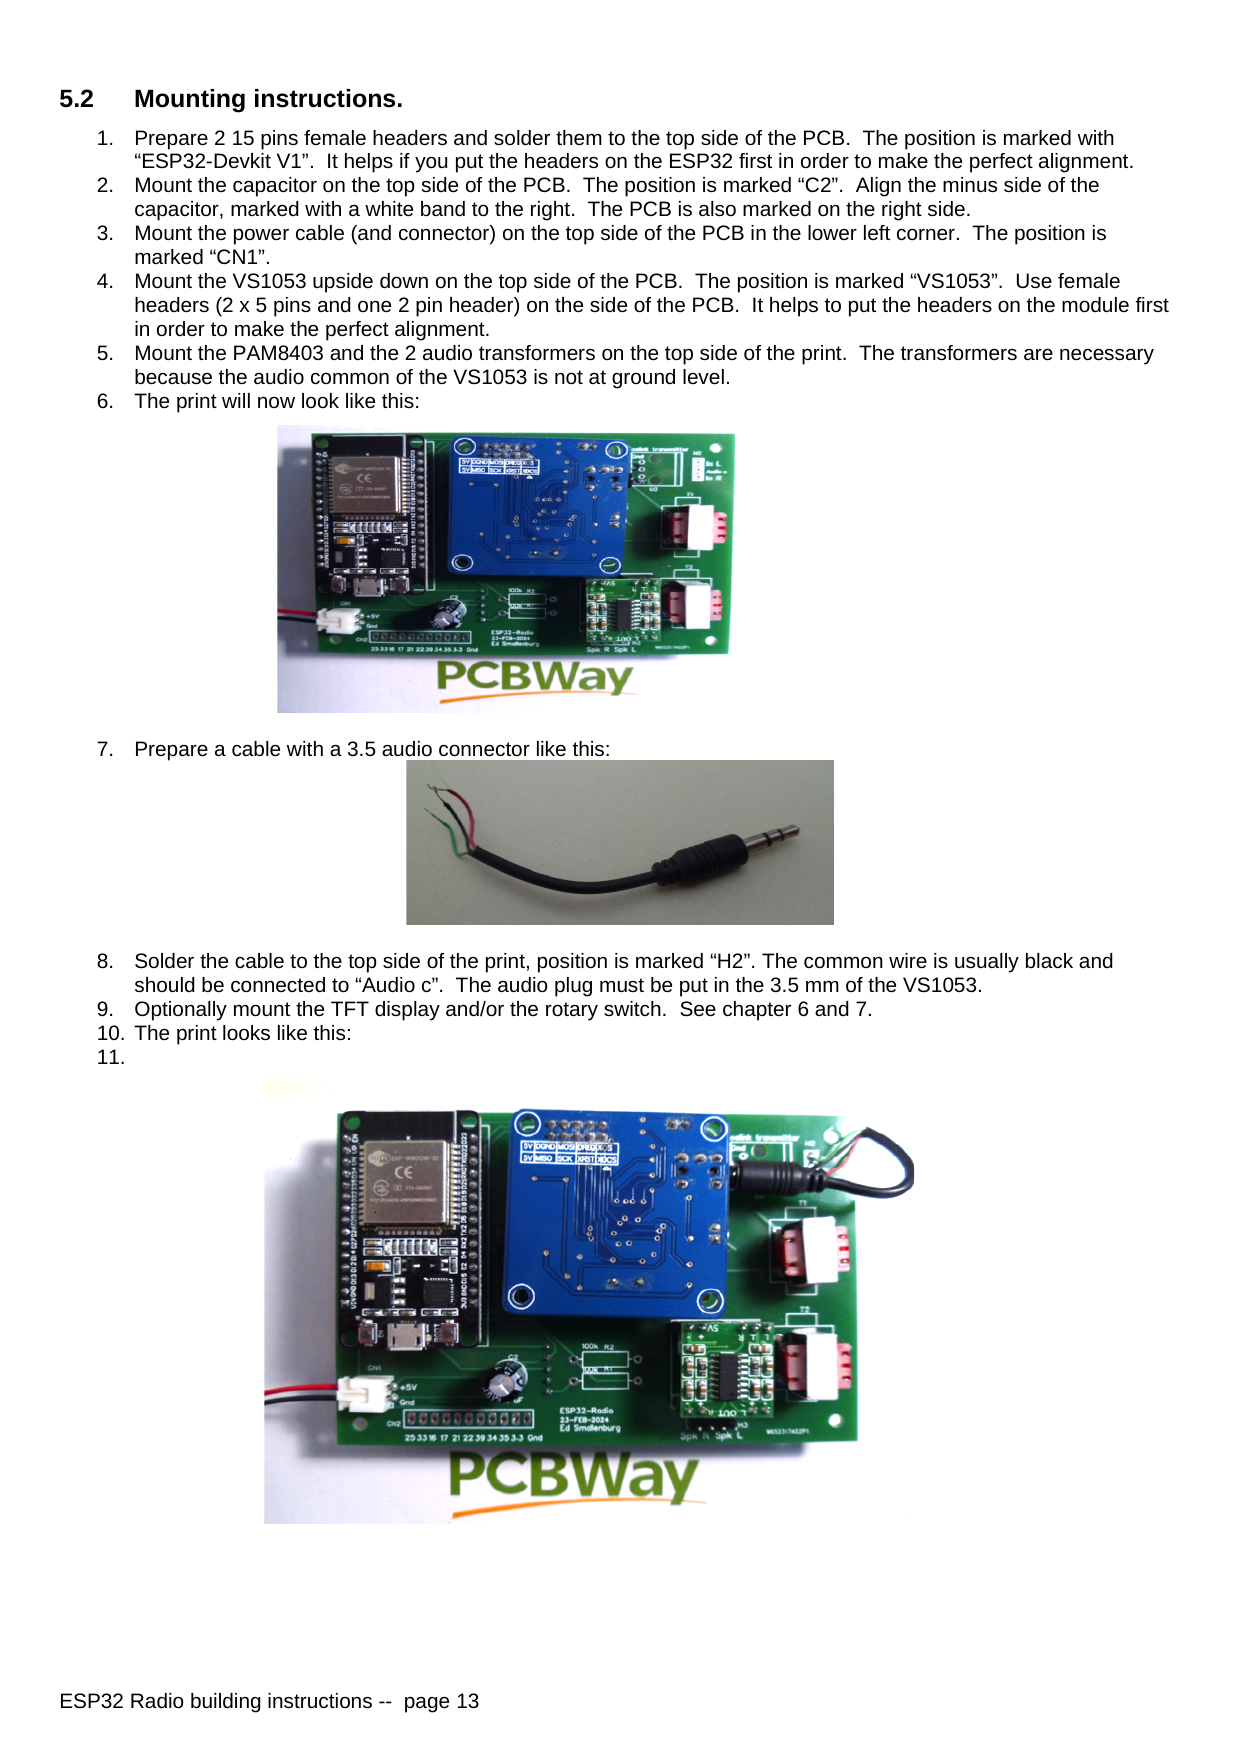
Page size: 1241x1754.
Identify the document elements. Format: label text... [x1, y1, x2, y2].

list The print looks like this: [97, 1021, 1181, 1045]
list Mount the VS1053 upside down on the top side of the PCB. The position is marked “VS1053”. Use female headers (2 x 5 pins and one 2 pin header) on the side of the PCB. It helps to put the headers on the module first in order to make the perfect alignment. [97, 269, 1181, 341]
subtitle Mounting instructions. [59, 84, 1181, 113]
list Solder the cable to the top side of the print, position is marked “H2”. The common wire is usually black and should be connected to “Audio c”. The audio plug must be put in the 3.5 mm of the VS1053. [97, 949, 1181, 997]
list Mount the PAM8403 and the 2 audio transformers on the top side of the print. The transformers are necessary because the audio common of the VS1053 is not at ground level. [97, 341, 1181, 389]
list The print will now look like this: [97, 389, 1181, 413]
list Mount the power cable (and connector) on the top side of the PCB in the lower left corner. The position is marked “CN1”. [97, 221, 1181, 269]
list Optionally mount the TFT display and/or the rotary switch. See chapter 6 and 7. [97, 997, 1181, 1021]
list Prepare 2 15 pins female headers and solder them to the top side of the PCB. The position is marked with “ESP32-Devkit V1”. It helps if you put the headers on the ESP32 first in order to make the perfect alignment. [97, 125, 1181, 173]
list Mount the capacitor on the top side of the PCB. The position is marked “C2”. Align the minus side of the capacitor, marked with a white band to the right. The PCB is also marked on the right side. [97, 173, 1181, 221]
picture [406, 760, 834, 925]
picture [277, 425, 744, 713]
picture [264, 1078, 915, 1524]
list Prepare a cable with a 3.5 audio connector like this: [97, 737, 1181, 761]
